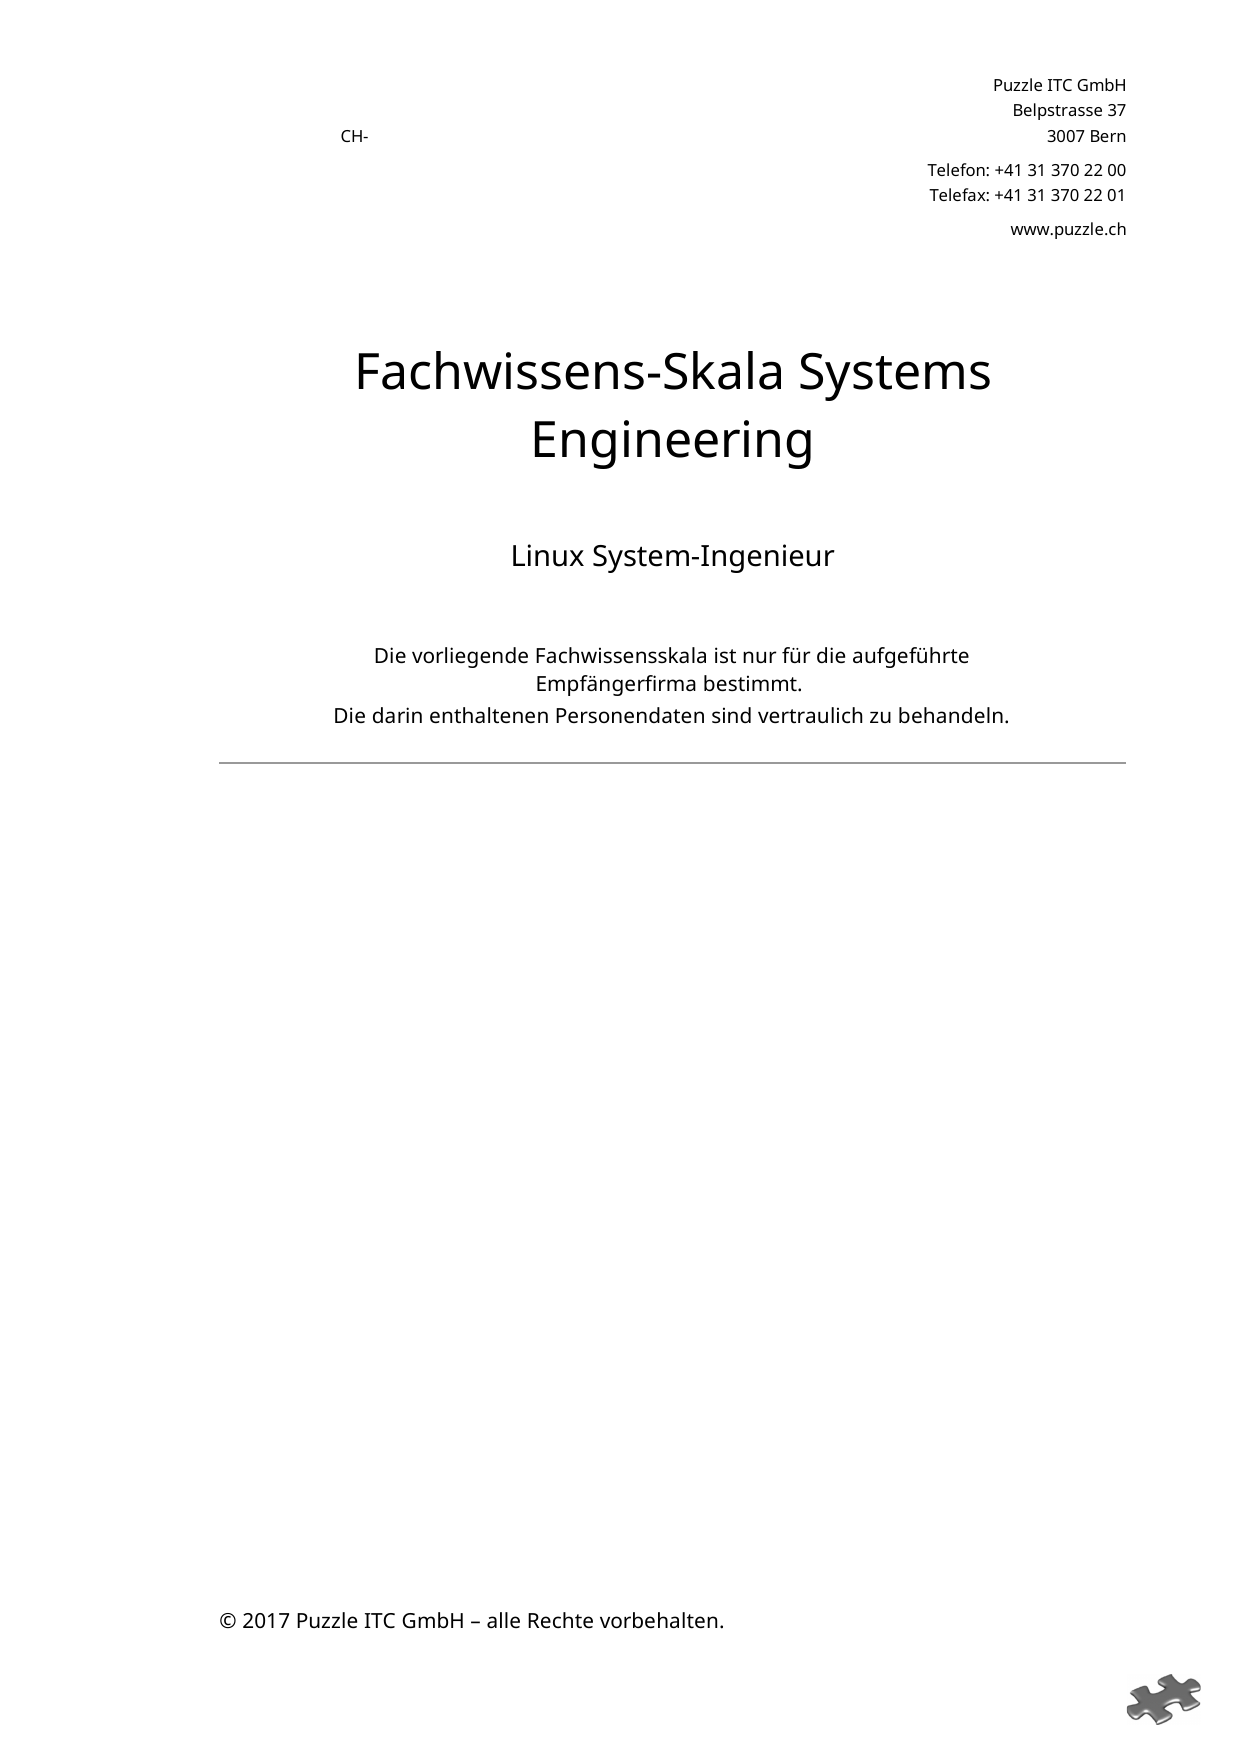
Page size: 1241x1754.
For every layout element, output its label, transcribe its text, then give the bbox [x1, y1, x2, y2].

text Die darin enthaltenen Personendaten sind vertraulich zu behandeln. [319, 701, 1025, 729]
text Linux System-Ingenieur [219, 535, 1126, 575]
text Die vorliegende Fachwissensskala ist nur für die aufgeführte Empfängerfirma bestimmt. [319, 641, 1025, 698]
text Fachwissens-Skala Systems Engineering [218, 336, 1127, 472]
